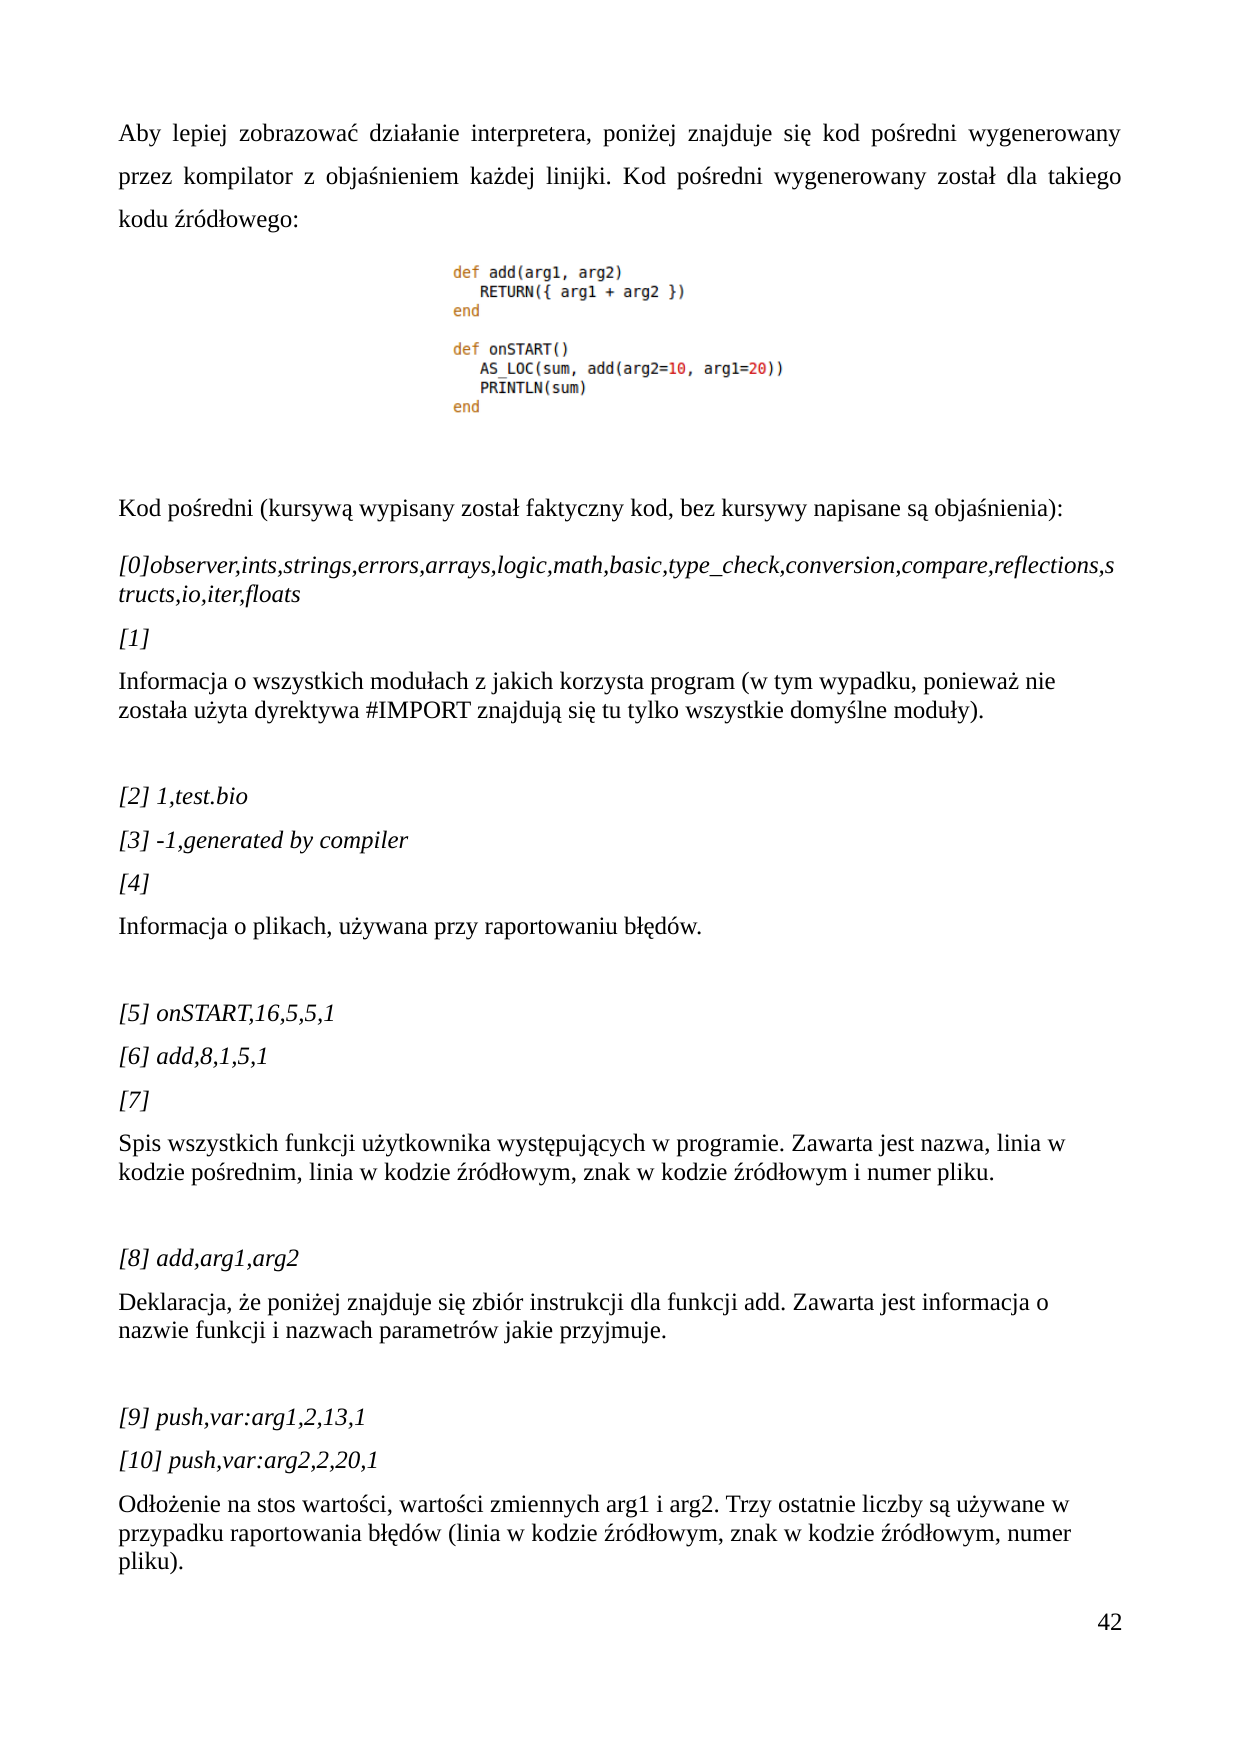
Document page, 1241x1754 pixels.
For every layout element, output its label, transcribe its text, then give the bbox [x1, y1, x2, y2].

text [5] onSTART,16,5,5,1 [118, 998, 1122, 1027]
text [9] push,var:arg1,2,13,1 [118, 1402, 1122, 1431]
text Odłożenie na stos wartości, wartości zmiennych arg1 i arg2. Trzy ostatnie liczby są używane w przypadku raportowania błędów (linia w kodzie źródłowym, znak w kodzie źródłowym, numer pliku). [118, 1489, 1122, 1575]
text [1] [118, 623, 1122, 651]
text [10] push,var:arg2,2,20,1 [118, 1446, 1122, 1474]
text [6] add,8,1,5,1 [118, 1041, 1122, 1070]
text Kod pośredni (kursywą wypisany został faktyczny kod, bez kursywy napisane są objaśnienia): [118, 493, 1122, 522]
text Deklaracja, że poniżej znajduje się zbiór instrukcji dla funkcji add. Zawarta jest informacja o nazwie funkcji i nazwach parametrów jakie przyjmuje. [118, 1287, 1122, 1344]
text [7] [118, 1085, 1122, 1113]
text Informacja o plikach, używana przy raportowaniu błędów. [118, 911, 1122, 940]
text [0]observer,ints,strings,errors,arrays,logic,math,basic,type_check,conversion,compare,reflections,structs,io,iter,floats [118, 551, 1122, 608]
text Informacja o wszystkich modułach z jakich korzysta program (w tym wypadku, ponieważ nie została użyta dyrektywa #IMPORT znajdują się tu tylko wszystkie domyślne moduły). [118, 666, 1122, 723]
picture [451, 262, 789, 418]
text [3] -1,generated by compiler [118, 825, 1122, 853]
text [2] 1,test.bio [118, 781, 1122, 810]
text Aby lepiej zobrazować działanie interpretera, poniżej znajduje się kod pośredni wygenerowany przez kompilator z objaśnieniem każdej linijki. Kod pośredni wygenerowany został dla takiego kodu źródłowego: [118, 118, 1122, 233]
text Spis wszystkich funkcji użytkownika występujących w programie. Zawarta jest nazwa, linia w kodzie pośrednim, linia w kodzie źródłowym, znak w kodzie źródłowym i numer pliku. [118, 1128, 1122, 1186]
text [4] [118, 868, 1122, 897]
text [8] add,arg1,arg2 [118, 1243, 1122, 1272]
